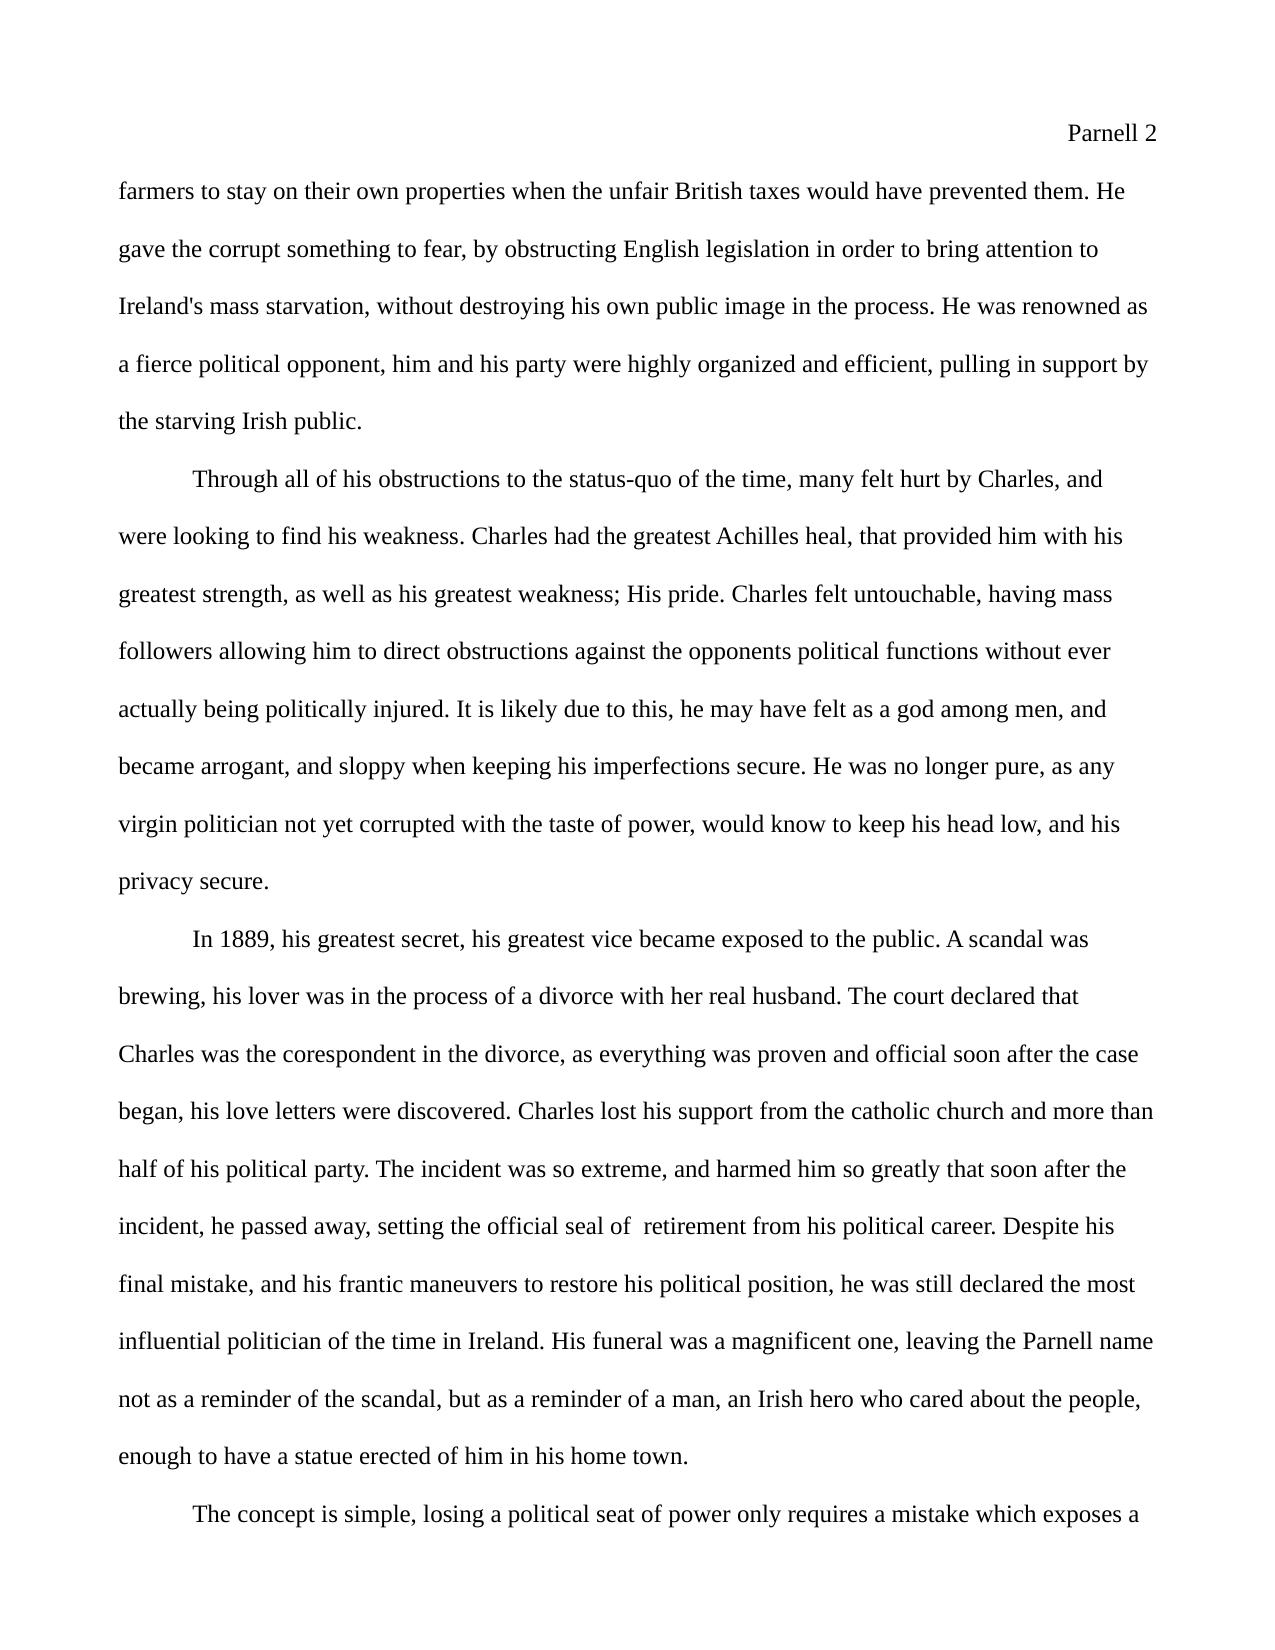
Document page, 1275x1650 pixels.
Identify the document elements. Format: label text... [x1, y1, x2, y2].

text In 1889, his greatest secret, his greatest vice became exposed to the public. A scandal was brewing, his lover was in the process of a divorce with her real husband. The court declared that Charles was the corespondent in the divorce, as everything was proven and official soon after the case began, his love letters were discovered. Charles lost his support from the catholic church and more than half of his political party. The incident was so extreme, and harmed him so greatly that soon after the incident, he passed away, setting the official seal of retirement from his political career. Despite his final mistake, and his frantic maneuvers to restore his political position, he was still declared the most influential politician of the time in Ireland. His funeral was a magnificent one, leaving the Parnell name not as a reminder of the scandal, but as a reminder of a man, an Irish hero who cared about the people, enough to have a statue erected of him in his home town. [118, 924, 1157, 1470]
text farmers to stay on their own properties when the unfair British taxes would have prevented them. He gave the corrupt something to fear, by obstructing English legislation in order to bring attention to Ireland's mass starvation, without destroying his own public image in the process. He was renowned as a fierce political opponent, him and his party were highly organized and efficient, pulling in support by the starving Irish public. [118, 176, 1157, 435]
text Through all of his obstructions to the status-quo of the time, many felt hurt by Charles, and were looking to find his weakness. Charles had the greatest Achilles heal, that provided him with his greatest strength, as well as his greatest weakness; His pride. Charles felt untouchable, having mass followers allowing him to direct obstructions against the opponents political functions without ever actually being politically injured. It is likely due to this, he may have felt as a god among men, and became arrogant, and sloppy when keeping his imperfections secure. He was no longer pure, as any virgin politician not yet corrupted with the taste of power, would know to keep his head low, and his privacy secure. [118, 464, 1157, 895]
text The concept is simple, losing a political seat of power only requires a mistake which exposes a [118, 1499, 1157, 1528]
